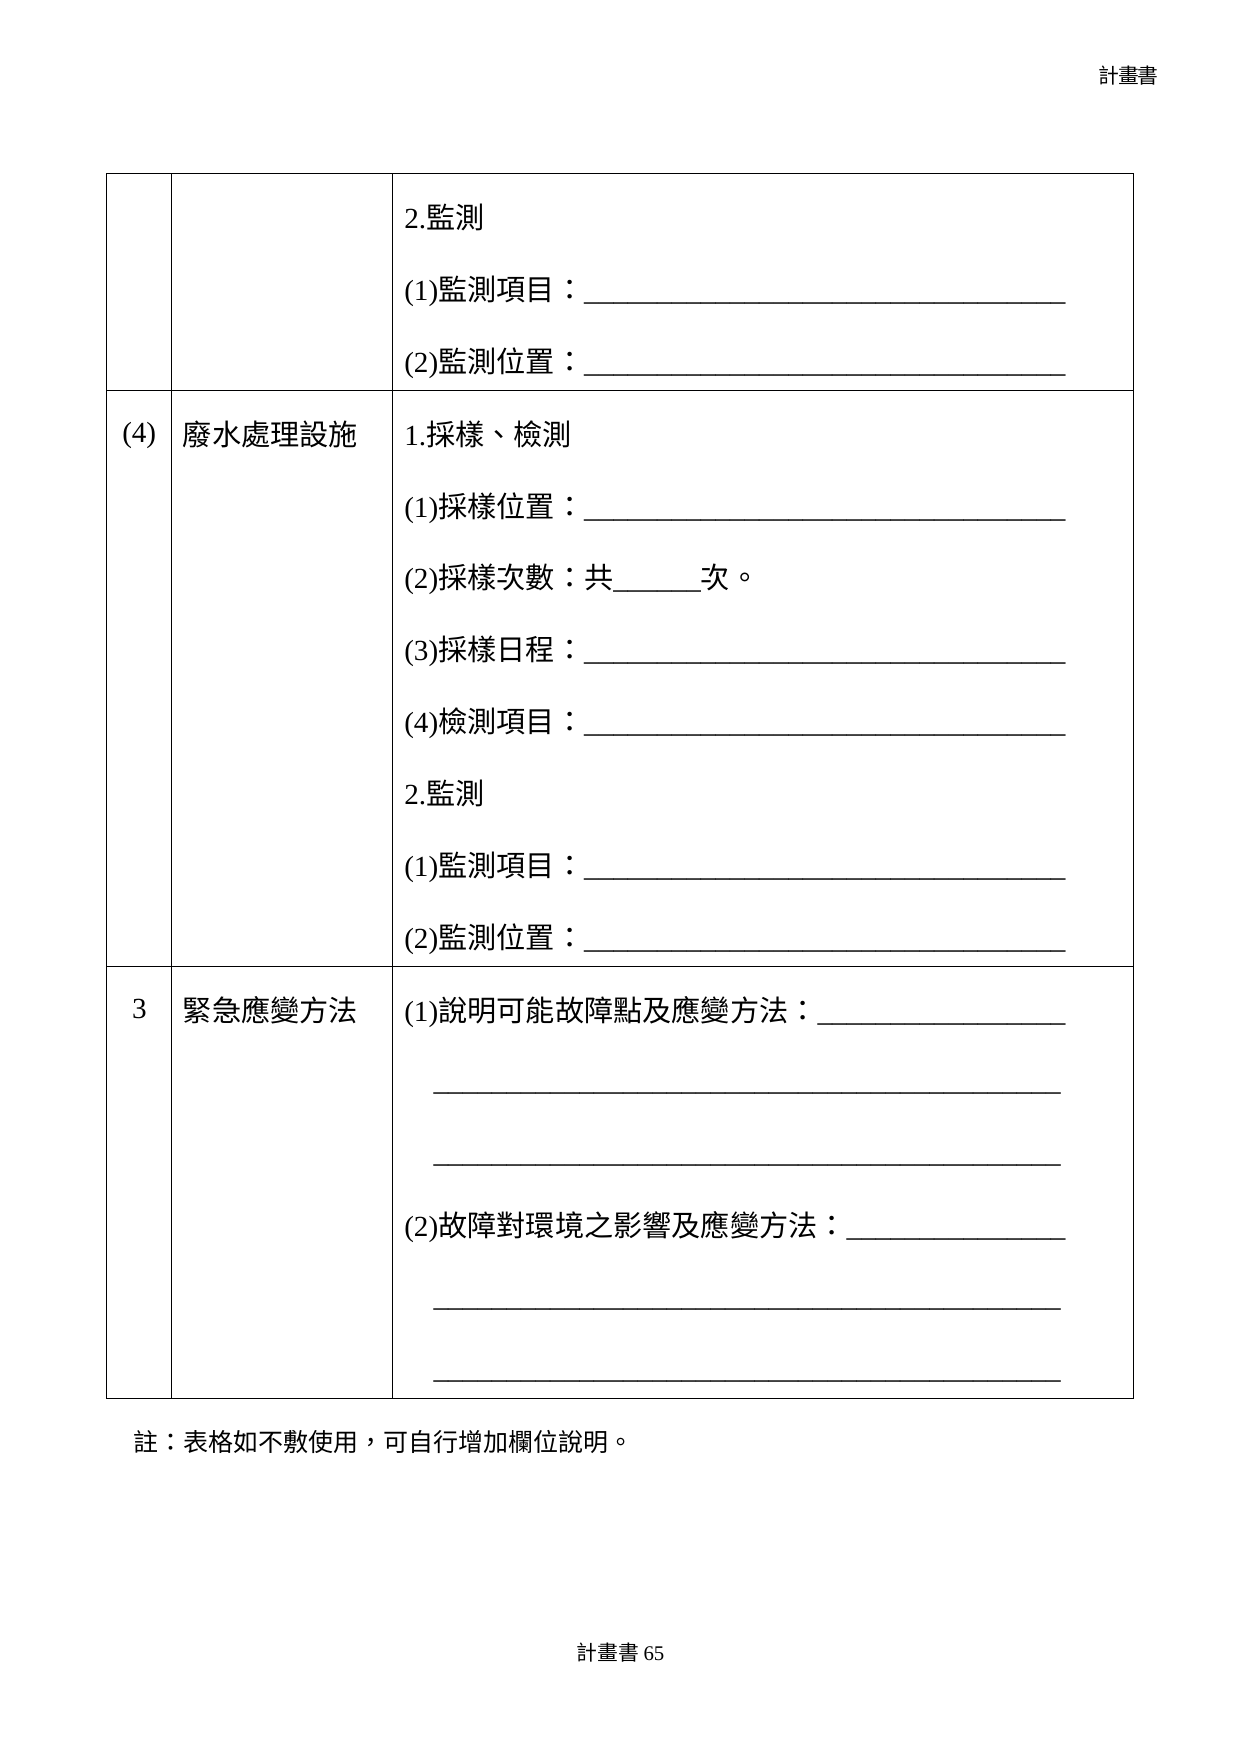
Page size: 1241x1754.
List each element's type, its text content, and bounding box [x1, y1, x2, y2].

table_cell 緊急應變方法 [172, 967, 392, 1398]
table_cell 2.監測 (1)監測項目：_________________________________ (2)監測位置：_________________________________ [393, 174, 1133, 390]
table_cell 廢水處理設施 [172, 391, 392, 966]
table_cell (1)說明可能故障點及應變方法：_________________ ___________________________________________ ___________________________________________ (2)故障對環境之影響及應變方法：_______________ ___________________________________________ ___________________________________________ [393, 967, 1133, 1398]
text 註：表格如不敷使用，可自行增加欄位說明。 [118, 1399, 1122, 1462]
table_cell [172, 174, 392, 390]
table_cell 1.採樣、檢測 (1)採樣位置：_________________________________ (2)採樣次數：共______次。 (3)採樣日程：_________________________________ (4)檢測項目：_________________________________ 2.監測 (1)監測項目：_________________________________ (2)監測位置：_________________________________ [393, 391, 1133, 966]
table_cell [107, 174, 171, 390]
table_cell (4) [107, 391, 171, 966]
table_cell 3 [107, 967, 171, 1398]
